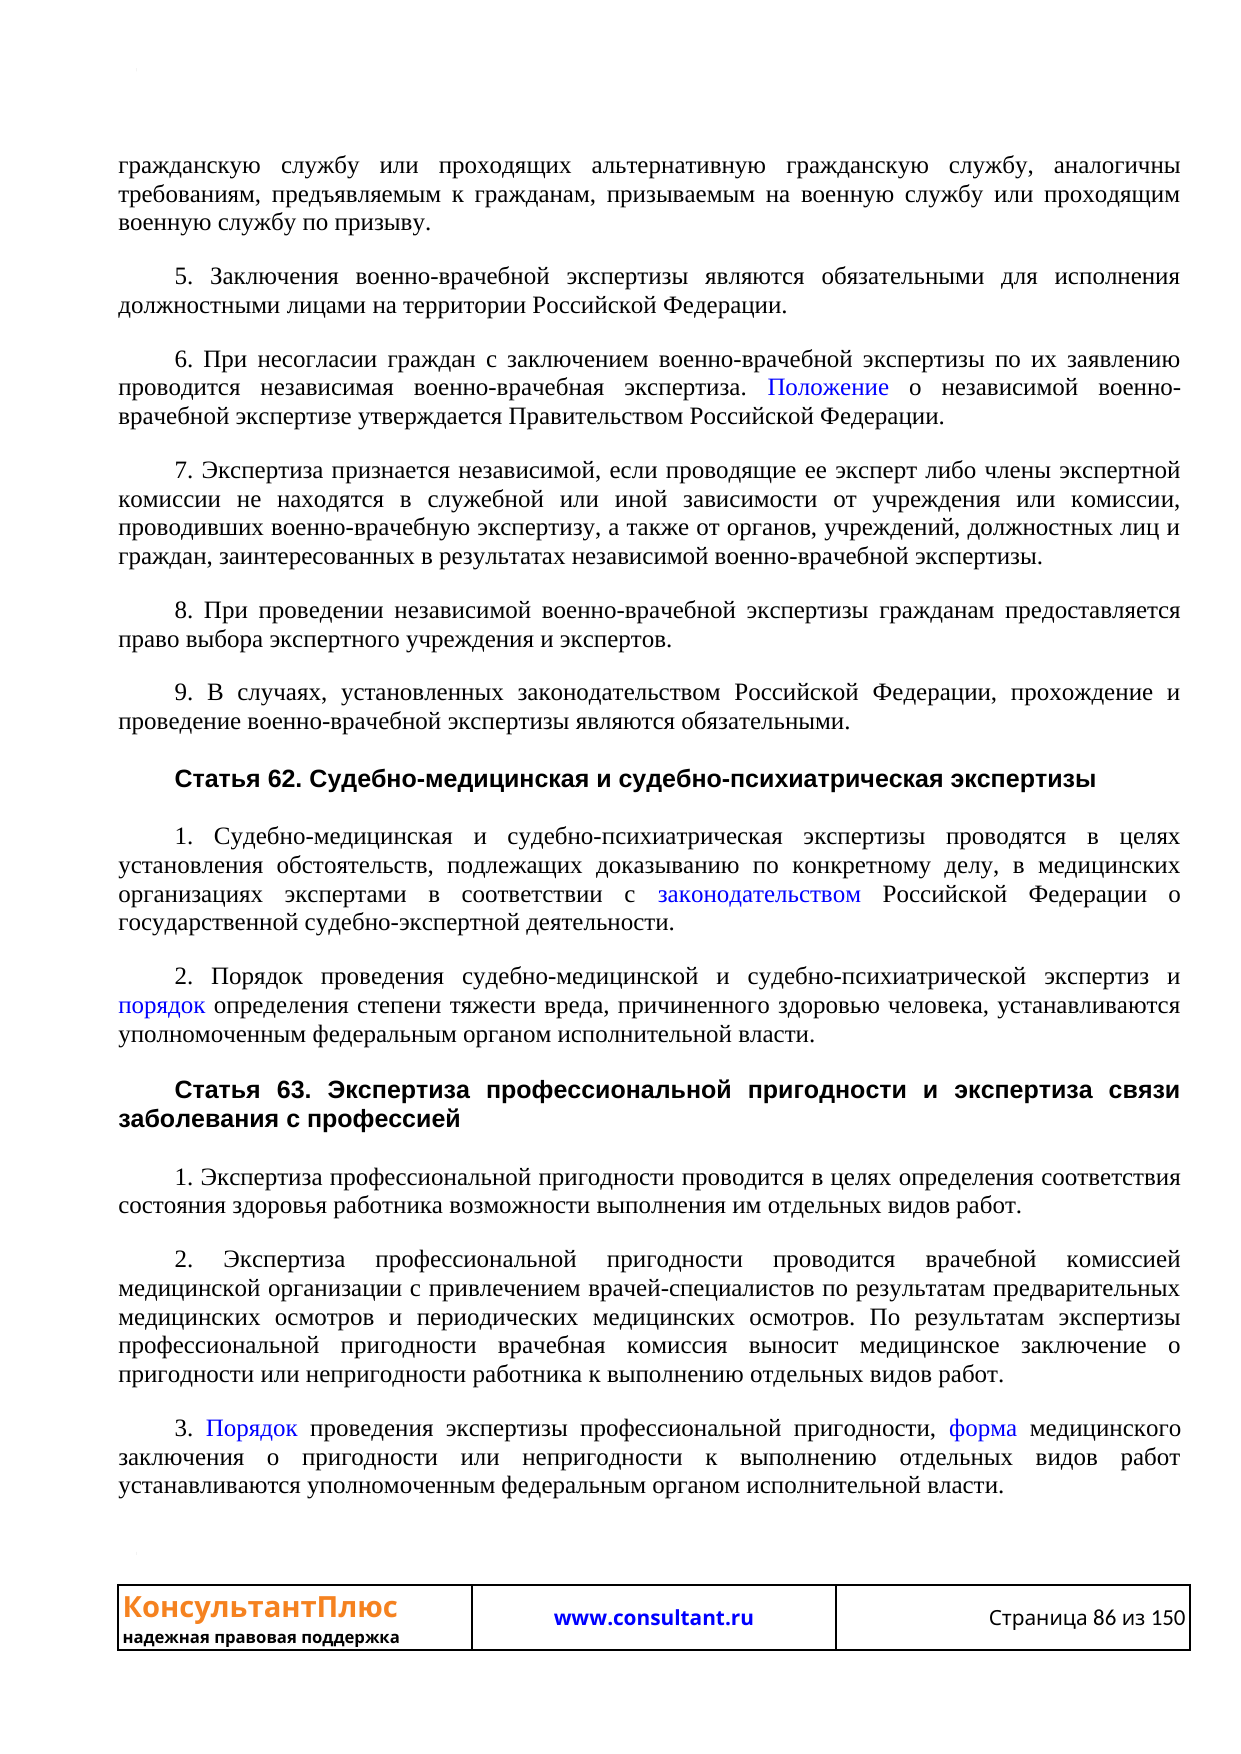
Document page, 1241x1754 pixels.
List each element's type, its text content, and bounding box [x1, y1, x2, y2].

text Статья 62. Судебно-медицинская и судебно-психиатрическая экспертизы [118, 764, 1181, 792]
text 8. При проведении независимой военно-врачебной экспертизы гражданам предоставляется право выбора экспертного учреждения и экспертов. [118, 595, 1181, 652]
text 9. В случаях, установленных законодательством Российской Федерации, прохождение и проведение военно-врачебной экспертизы являются обязательными. [118, 677, 1181, 735]
text 7. Экспертиза признается независимой, если проводящие ее эксперт либо члены экспертной комиссии не находятся в служебной или иной зависимости от учреждения или комиссии, проводивших военно-врачебную экспертизу, а также от органов, учреждений, должностных лиц и граждан, заинтересованных в результатах независимой военно-врачебной экспертизы. [118, 455, 1181, 570]
text 6. При несогласии граждан с заключением военно-врачебной экспертизы по их заявлению проводится независимая военно-врачебная экспертиза. Положение о независимой военно-врачебной экспертизе утверждается Правительством Российской Федерации. [118, 344, 1181, 430]
text 2. Экспертиза профессиональной пригодности проводится врачебной комиссией медицинской организации с привлечением врачей-специалистов по результатам предварительных медицинских осмотров и периодических медицинских осмотров. По результатам экспертизы профессиональной пригодности врачебная комиссия выносит медицинское заключение о пригодности или непригодности работника к выполнению отдельных видов работ. [118, 1244, 1181, 1388]
text гражданскую службу или проходящих альтернативную гражданскую службу, аналогичны требованиям, предъявляемым к гражданам, призываемым на военную службу или проходящим военную службу по призыву. [118, 150, 1181, 236]
text 1. Экспертиза профессиональной пригодности проводится в целях определения соответствия состояния здоровья работника возможности выполнения им отдельных видов работ. [118, 1162, 1181, 1219]
text 3. Порядок проведения экспертизы профессиональной пригодности, форма медицинского заключения о пригодности или непригодности к выполнению отдельных видов работ устанавливаются уполномоченным федеральным органом исполнительной власти. [118, 1413, 1181, 1499]
text 5. Заключения военно-врачебной экспертизы являются обязательными для исполнения должностными лицами на территории Российской Федерации. [118, 261, 1181, 319]
text 1. Судебно-медицинская и судебно-психиатрическая экспертизы проводятся в целях установления обстоятельств, подлежащих доказыванию по конкретному делу, в медицинских организациях экспертами в соответствии с законодательством Российской Федерации о государственной судебно-экспертной деятельности. [118, 821, 1181, 936]
text Статья 63. Экспертиза профессиональной пригодности и экспертиза связи заболевания с профессией [118, 1076, 1181, 1133]
text 2. Порядок проведения судебно-медицинской и судебно-психиатрической экспертиз и порядок определения степени тяжести вреда, причиненного здоровью человека, устанавливаются уполномоченным федеральным органом исполнительной власти. [118, 961, 1181, 1047]
